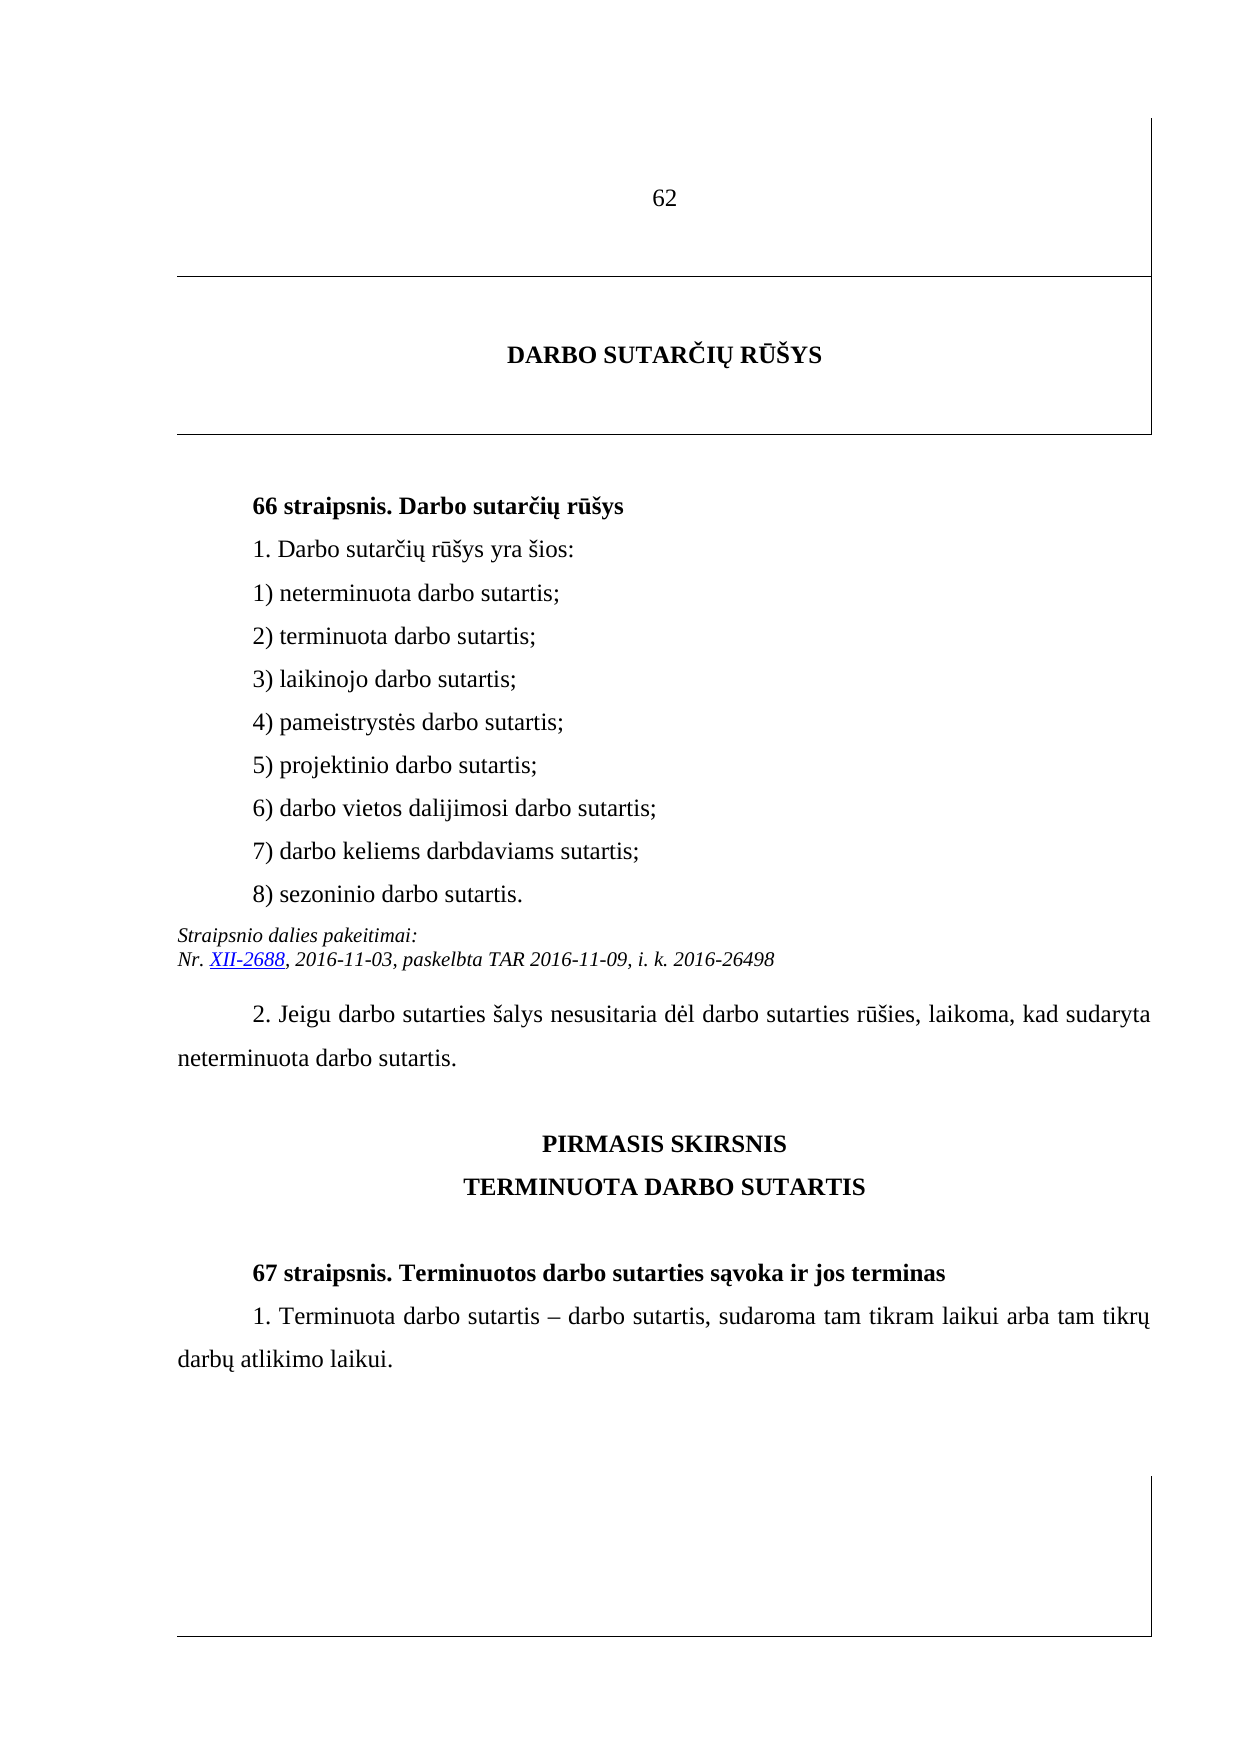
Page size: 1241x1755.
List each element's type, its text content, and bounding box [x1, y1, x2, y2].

text 4) pameistrystės darbo sutartis; [177, 707, 1152, 736]
text 1) neterminuota darbo sutartis; [177, 578, 1152, 606]
text PIRMASIS SKIRSNIS [177, 1129, 1152, 1158]
text 5) projektinio darbo sutartis; [177, 750, 1152, 779]
text 6) darbo vietos dalijimosi darbo sutartis; [177, 793, 1152, 822]
text 7) darbo keliems darbdaviams sutartis; [177, 836, 1152, 865]
text Nr. XII-2688, 2016-11-03, paskelbta TAR 2016-11-09, i. k. 2016-26498 [177, 947, 1152, 971]
text 2. Jeigu darbo sutarties šalys nesusitaria dėl darbo sutarties rūšies, laikoma, kad sudaryta neterminuota darbo sutartis. [177, 999, 1152, 1071]
text 2) terminuota darbo sutartis; [177, 621, 1152, 649]
text 1. Darbo sutarčių rūšys yra šios: [177, 534, 1152, 563]
text 8) sezoninio darbo sutartis. [177, 879, 1152, 908]
subtitle DARBO SUTARČIŲ RŪŠYS [177, 276, 1151, 434]
text TERMINUOTA DARBO SUTARTIS [177, 1172, 1152, 1201]
subtitle 67 straipsnis. Terminuotos darbo sutarties sąvoka ir jos terminas [177, 1258, 1152, 1287]
text Straipsnio dalies pakeitimai: [177, 923, 1152, 947]
subtitle 66 straipsnis. Darbo sutarčių rūšys [177, 491, 1152, 520]
text 1. Terminuota darbo sutartis – darbo sutartis, sudaroma tam tikram laikui arba tam tikrų darbų atlikimo laikui. [177, 1301, 1152, 1373]
text 3) laikinojo darbo sutartis; [177, 664, 1152, 693]
